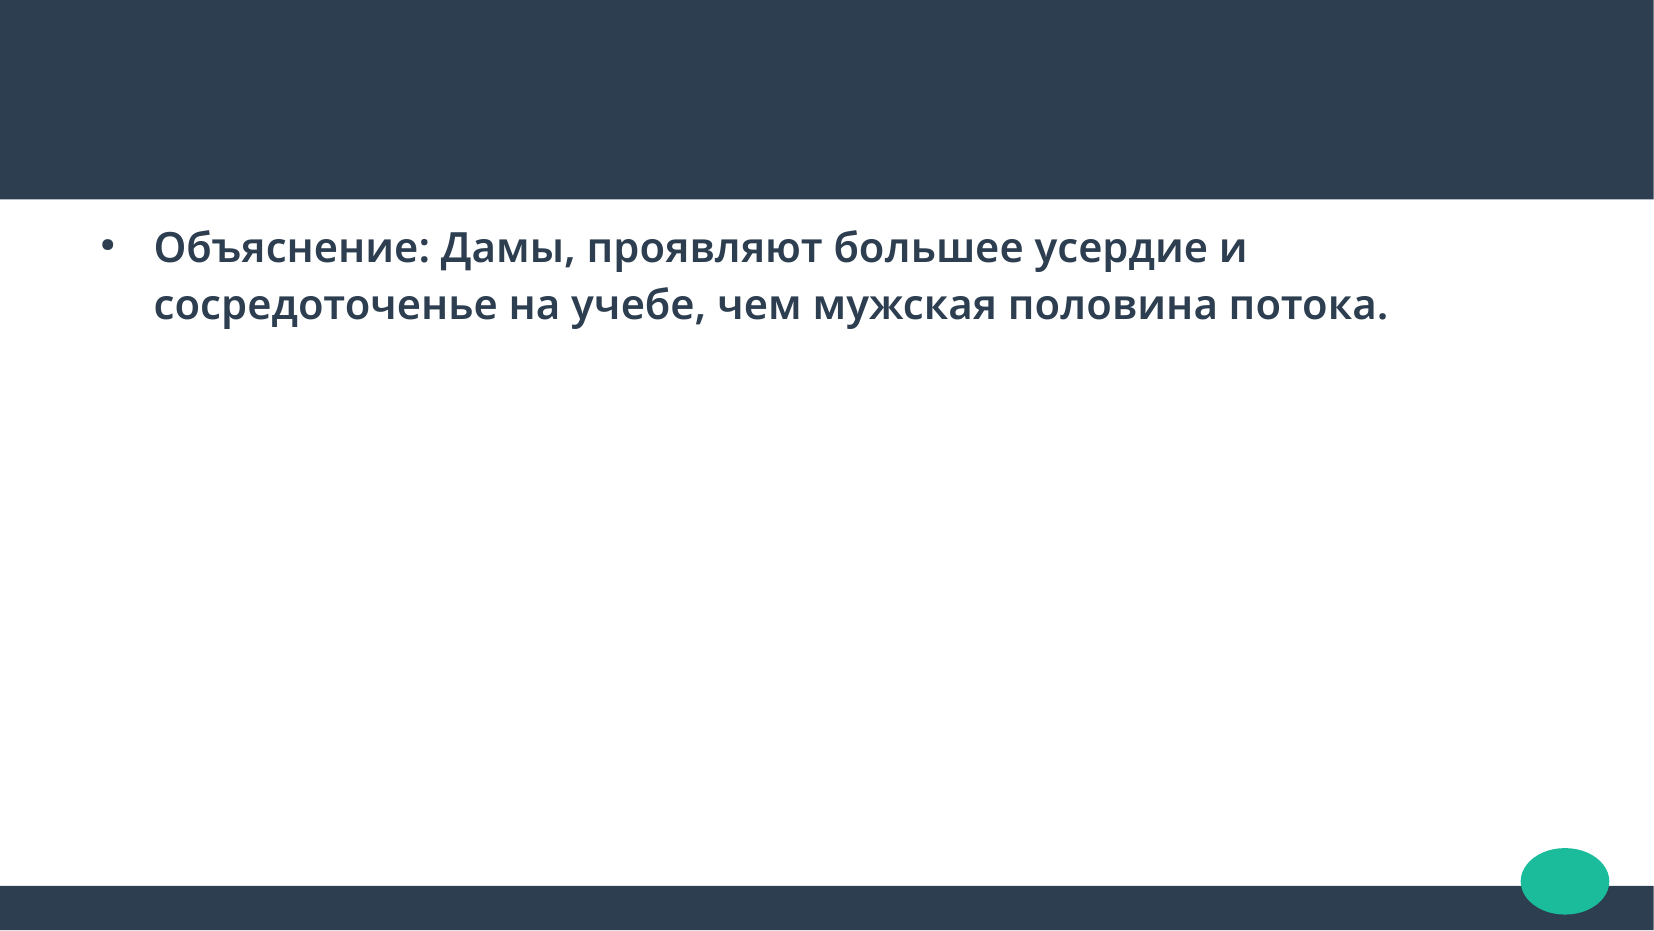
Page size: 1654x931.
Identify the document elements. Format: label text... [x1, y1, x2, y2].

list Объяснение: Дамы, проявляют большее усердие и сосредоточенье на учебе, чем мужская половина потока. [82, 217, 1571, 758]
